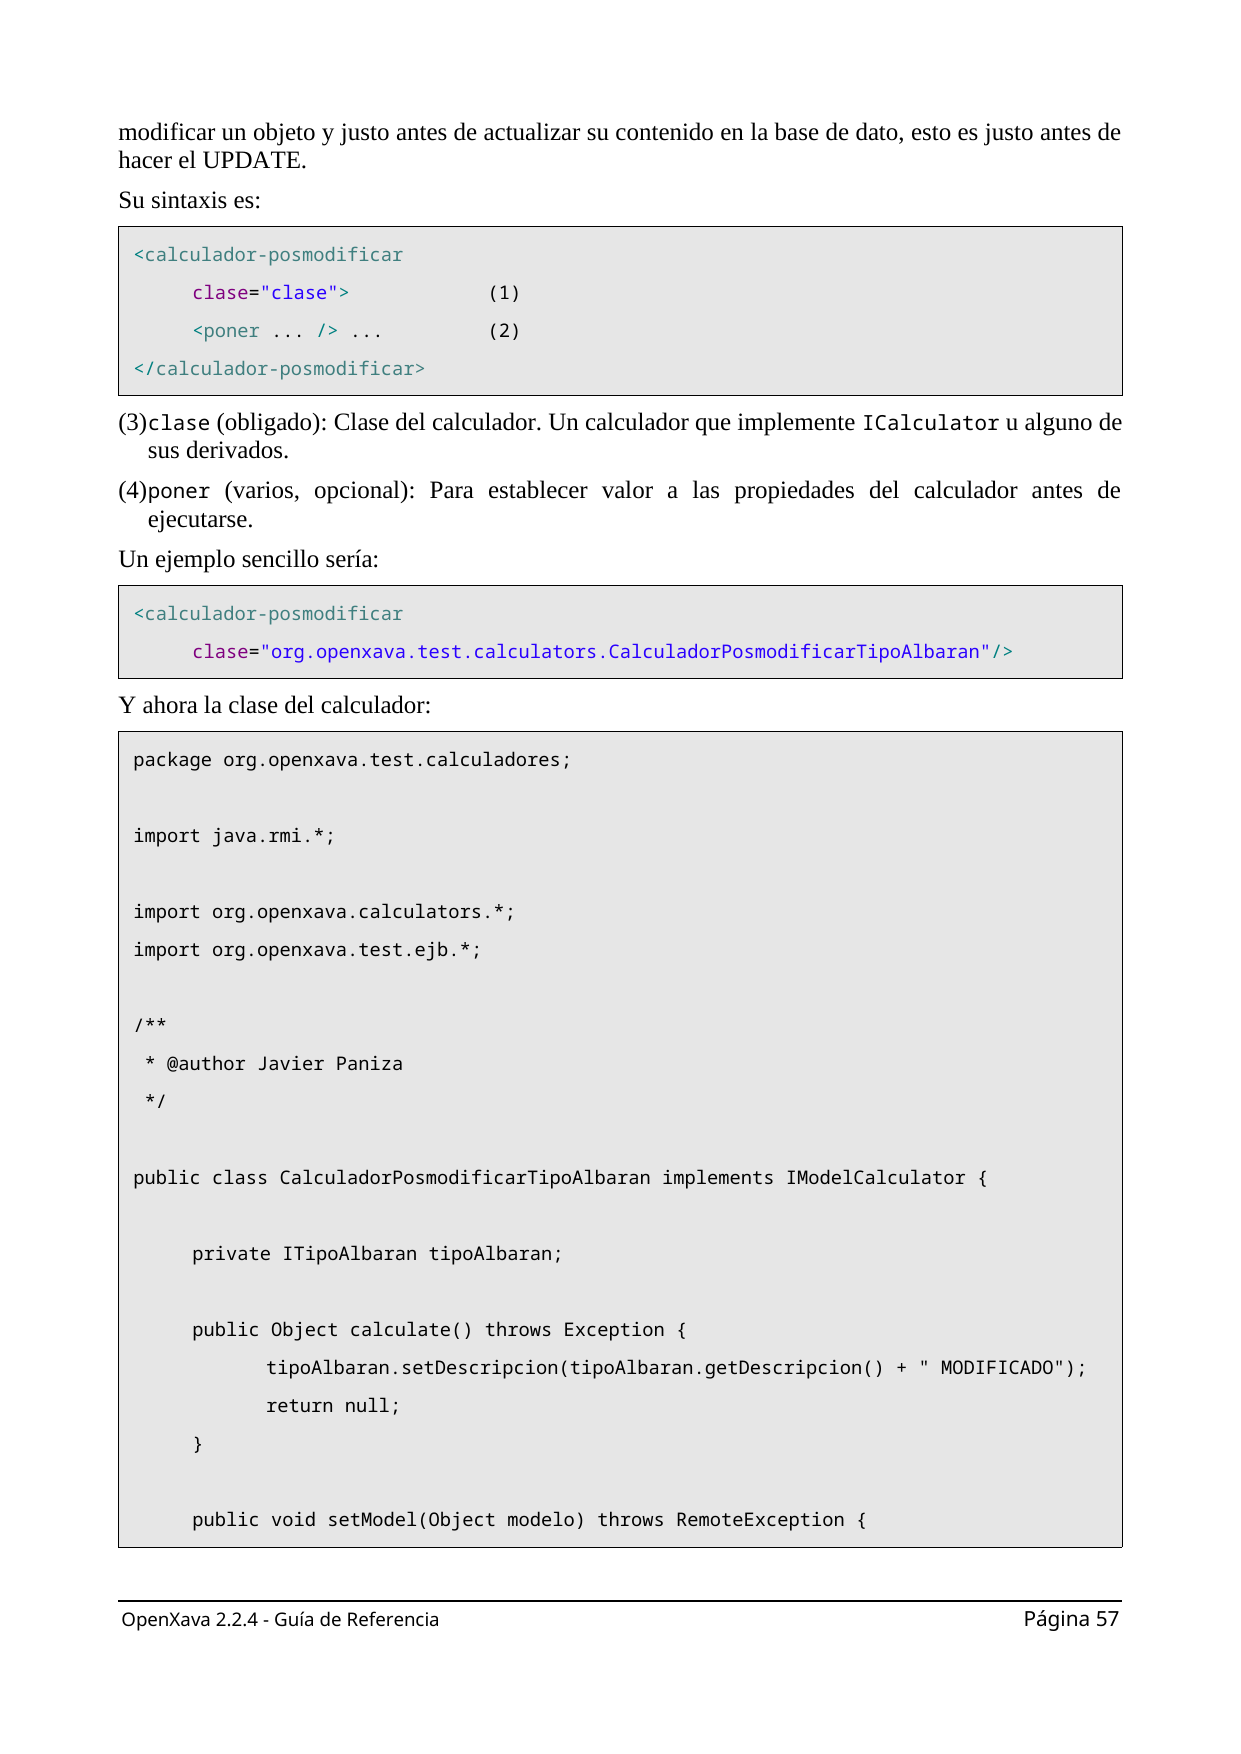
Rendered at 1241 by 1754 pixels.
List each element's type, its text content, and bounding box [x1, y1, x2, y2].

text </calculador-posmodificar> [119, 340, 1122, 395]
text clase="org.openxava.test.calculators.CalculadorPosmodificarTipoAlbaran"/> [119, 623, 1122, 678]
text Un ejemplo sencillo sería: [118, 545, 1122, 573]
text public Object calculate() throws Exception { [119, 1302, 1122, 1339]
text <poner ... /> ... (2) [119, 302, 1122, 340]
text package org.openxava.test.calculadores; [119, 732, 1122, 769]
text return null; [119, 1378, 1122, 1416]
text * @author Javier Paniza [119, 1035, 1122, 1073]
text } [119, 1416, 1122, 1454]
text import org.openxava.calculators.*; [119, 883, 1122, 921]
text import org.openxava.test.ejb.*; [119, 921, 1122, 959]
text */ [119, 1073, 1122, 1111]
text tipoAlbaran.setDescripcion(tipoAlbaran.getDescripcion() + " MODIFICADO"); [119, 1339, 1122, 1378]
text modificar un objeto y justo antes de actualizar su contenido en la base de dato, esto es justo antes de hacer el UPDATE. [118, 118, 1122, 173]
list clase (obligado): Clase del calculador. Un calculador que implemente ICalculator u alguno de sus derivados. [118, 408, 1122, 464]
text public class CalculadorPosmodificarTipoAlbaran implements IModelCalculator { [119, 1149, 1122, 1187]
text /** [119, 997, 1122, 1035]
text import java.rmi.*; [119, 807, 1122, 845]
list poner (varios, opcional): Para establecer valor a las propiedades del calculador antes de ejecutarse. [118, 477, 1122, 532]
text private ITipoAlbaran tipoAlbaran; [119, 1226, 1122, 1263]
text <calculador-posmodificar [119, 586, 1122, 623]
text Su sintaxis es: [118, 186, 1122, 214]
text <calculador-posmodificar [119, 227, 1122, 264]
text clase="clase"> (1) [119, 264, 1122, 302]
text Y ahora la clase del calculador: [118, 691, 1122, 719]
text public void setModel(Object modelo) throws RemoteException { [119, 1492, 1122, 1547]
